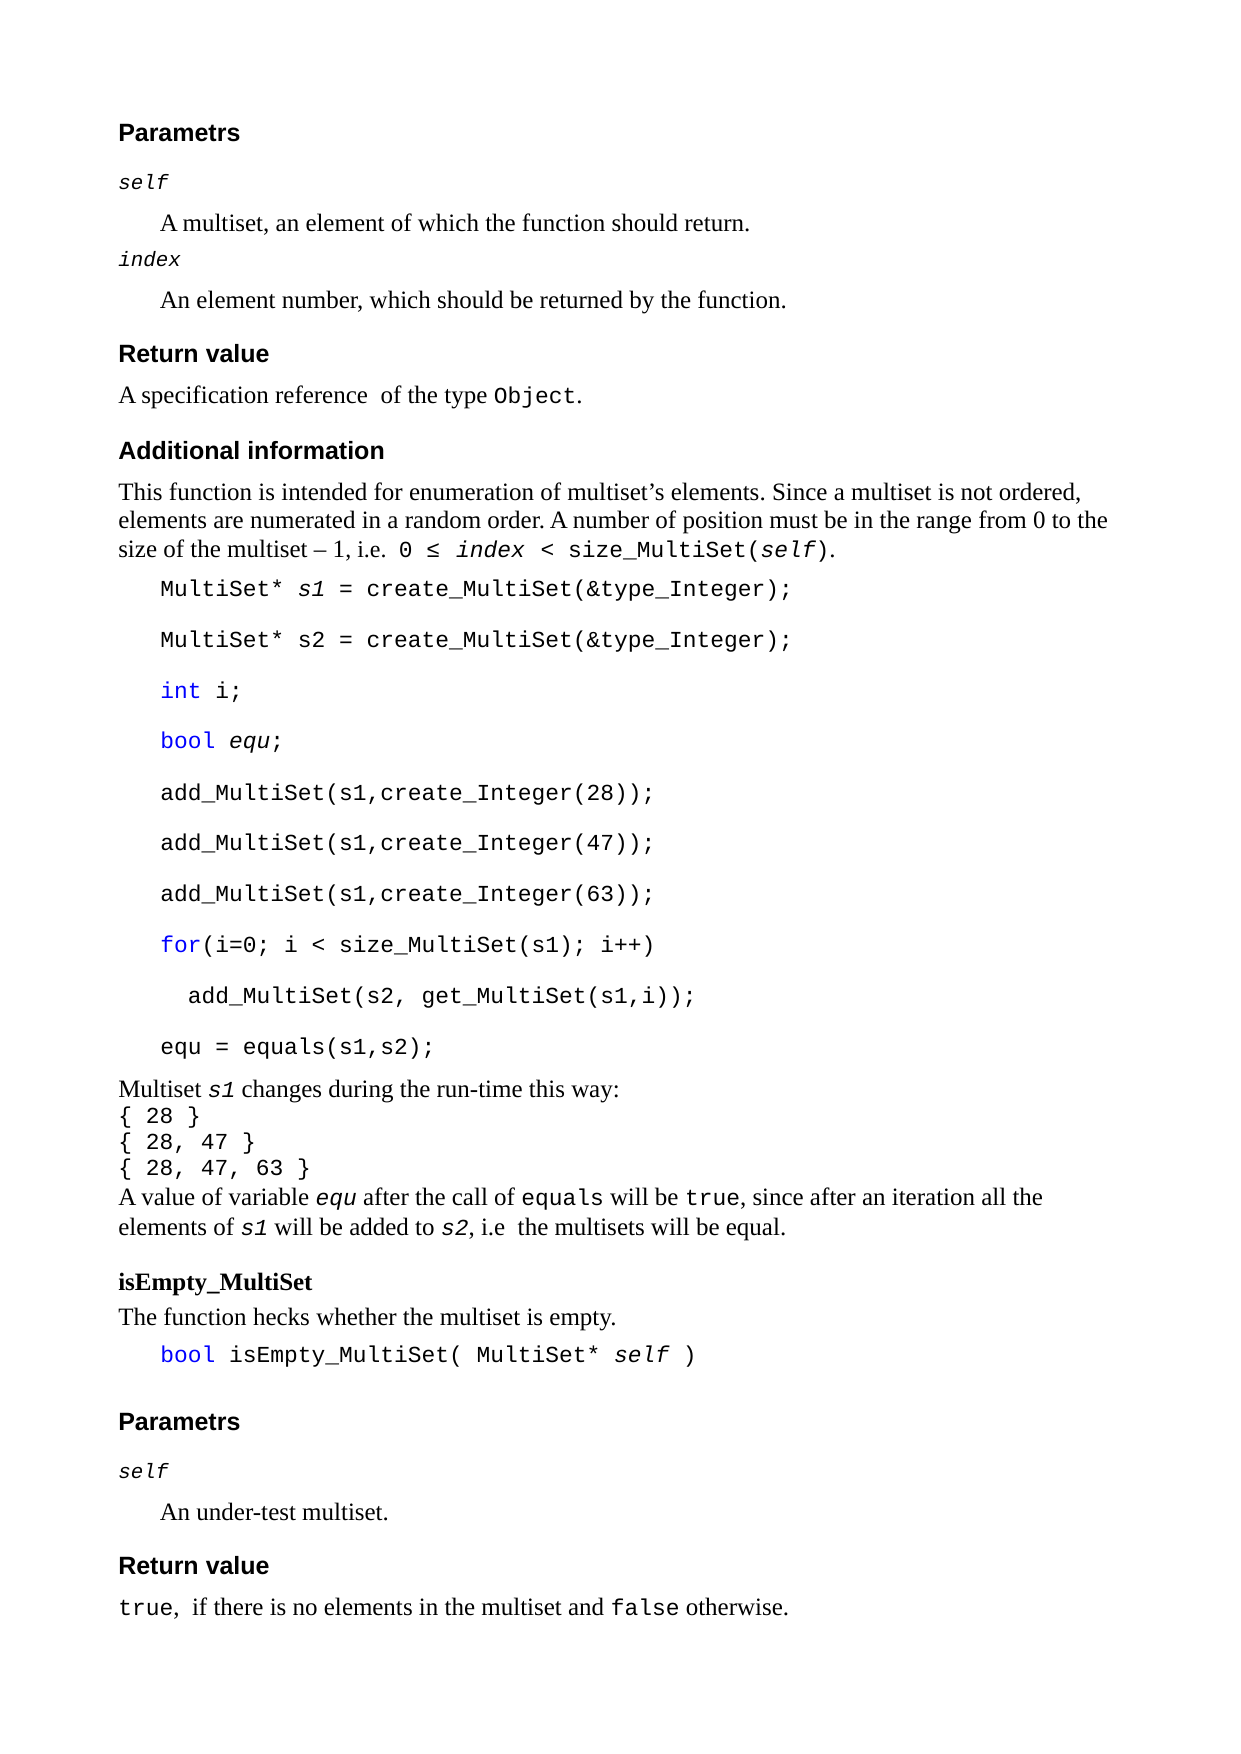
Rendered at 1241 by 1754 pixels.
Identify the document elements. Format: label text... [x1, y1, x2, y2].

text self [118, 172, 1122, 196]
text { 28, 47, 63 } [118, 1156, 1122, 1182]
text A value of variable equ after the call of equals will be true, since after an iteration all the elements of s1 will be added to s2, i.e the multisets will be equal. [118, 1182, 1122, 1242]
subtitle Additional information [118, 436, 1122, 464]
text add_MultiSet(s1,create_Integer(47)); [160, 832, 1122, 858]
text MultiSet* s2 = create_MultiSet(&type_Integer); [160, 628, 1122, 654]
subtitle Parametrs [118, 1407, 1122, 1436]
subtitle isEmpty_MultiSet [118, 1267, 1122, 1296]
text equ = equals(s1,s2); [160, 1036, 1122, 1061]
text Multiset s1 changes during the run-time this way: [118, 1074, 1122, 1104]
text This function is intended for enumeration of multiset’s elements. Since a multiset is not ordered, elements are numerated in a random order. A number of position must be in the range from 0 to the size of the multiset – 1, i.e. 0 ≤ index < size_MultiSet(self). [118, 477, 1122, 564]
text add_MultiSet(s1,create_Integer(63)); [160, 883, 1122, 909]
text true, if there is no elements in the multiset and false otherwise. [118, 1592, 1122, 1622]
text A multiset, an element of which the function should return. [159, 208, 1122, 237]
text bool equ; [160, 730, 1122, 756]
text An under-test multiset. [159, 1497, 1122, 1526]
text { 28 } [118, 1104, 1122, 1130]
subtitle Return value [118, 339, 1122, 368]
subtitle Parametrs [118, 118, 1122, 147]
text MultiSet* s1 = create_MultiSet(&type_Integer); [160, 577, 1122, 603]
text A specification reference of the type Object. [118, 380, 1122, 411]
text add_MultiSet(s2, get_MultiSet(s1,i)); [160, 984, 1122, 1011]
text int i; [160, 679, 1122, 705]
text The function hecks whether the multiset is empty. [118, 1302, 1122, 1331]
subtitle Return value [118, 1551, 1122, 1579]
text for(i=0; i < size_MultiSet(s1); i++) [160, 934, 1122, 959]
text add_MultiSet(s1,create_Integer(28)); [160, 781, 1122, 807]
text index [118, 249, 1122, 273]
text bool isEmpty_MultiSet( MultiSet* self ) [160, 1344, 1122, 1369]
text An element number, which should be returned by the function. [159, 285, 1122, 314]
text { 28, 47 } [118, 1130, 1122, 1156]
text self [118, 1461, 1122, 1484]
